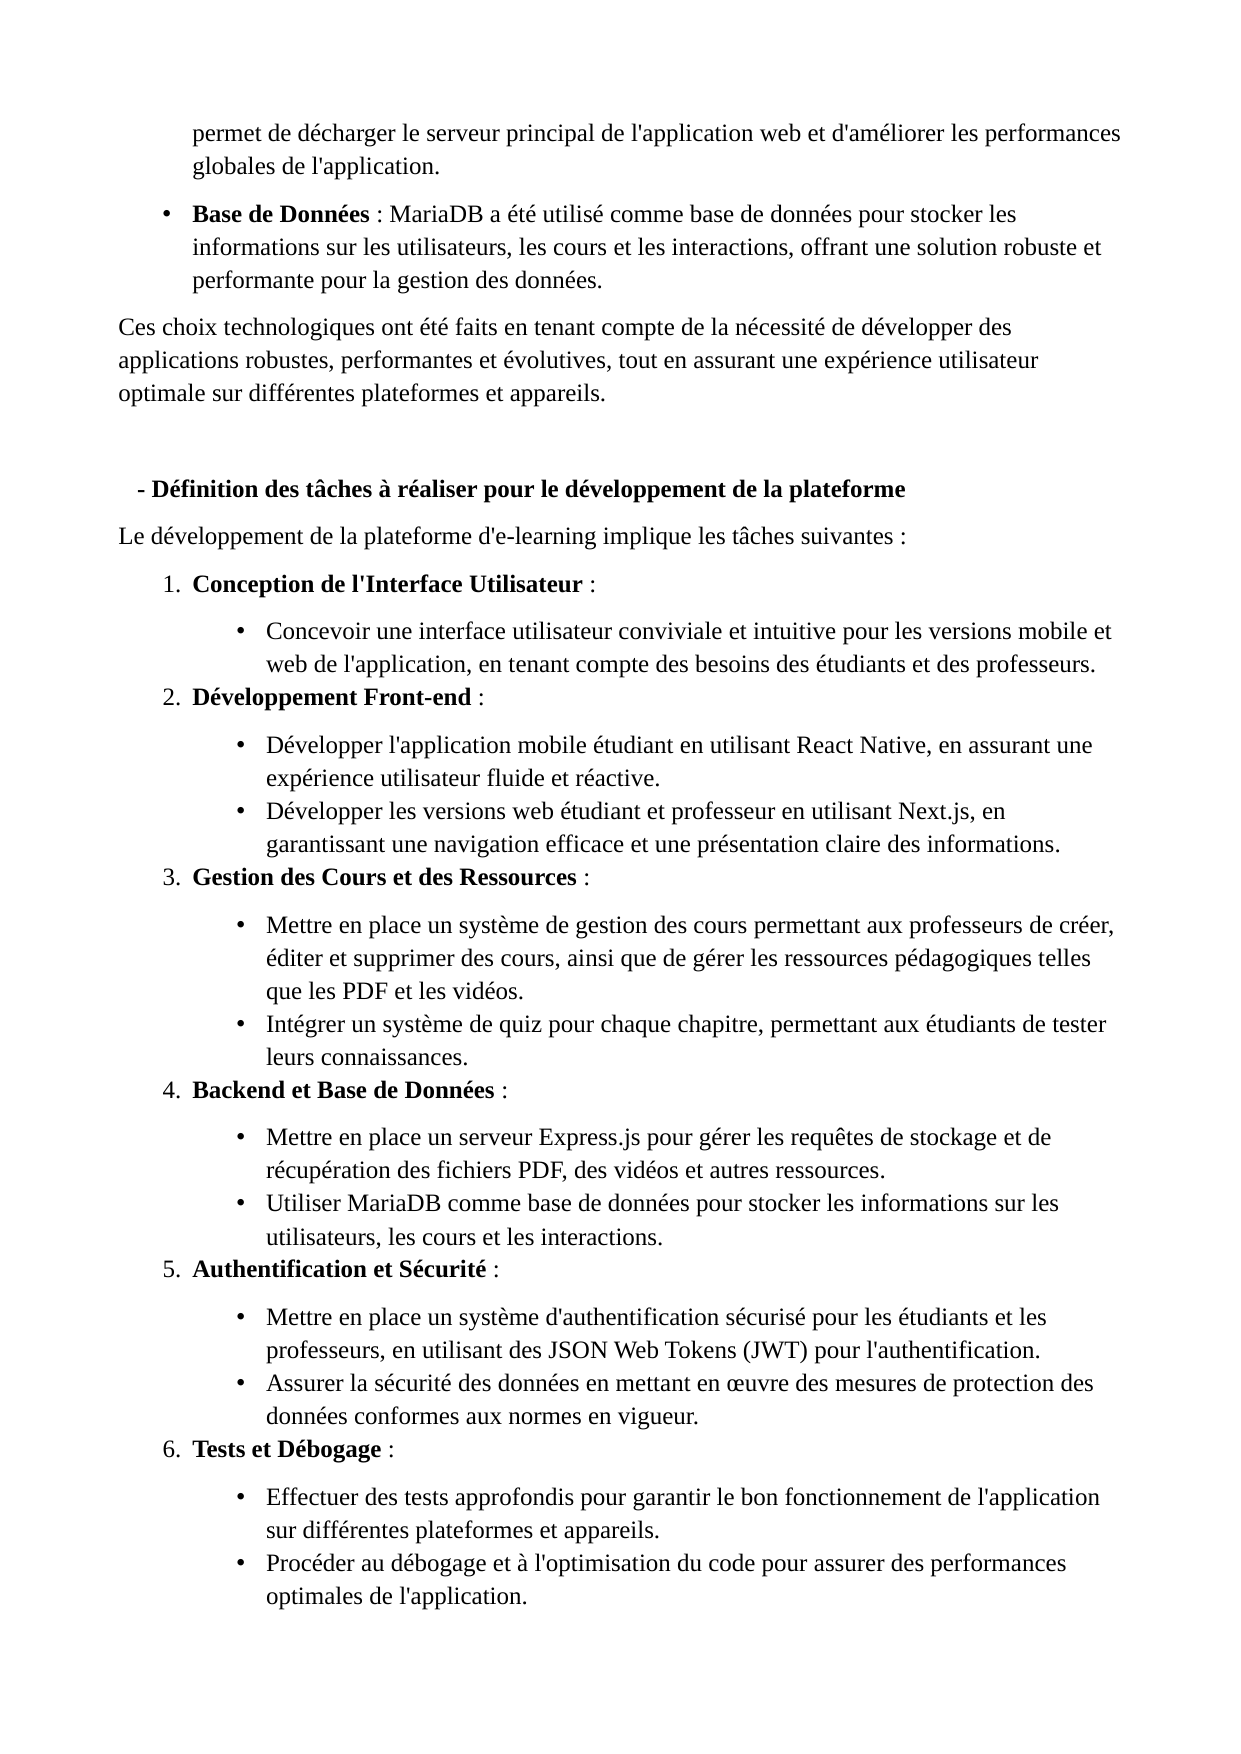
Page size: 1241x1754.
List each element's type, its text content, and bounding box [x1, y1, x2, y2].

list Développer les versions web étudiant et professeur en utilisant Next.js, en garantissant une navigation efficace et une présentation claire des informations. [236, 796, 1122, 858]
list Tests et Débogage : [162, 1434, 1122, 1463]
list Effectuer des tests approfondis pour garantir le bon fonctionnement de l'application sur différentes plateformes et appareils. [236, 1482, 1122, 1544]
list permet de décharger le serveur principal de l'application web et d'améliorer les performances globales de l'application. [162, 118, 1122, 180]
list Mettre en place un système de gestion des cours permettant aux professeurs de créer, éditer et supprimer des cours, ainsi que de gérer les ressources pédagogiques telles que les PDF et les vidéos. [236, 910, 1122, 1004]
list Gestion des Cours et des Ressources : [162, 862, 1122, 891]
text Ces choix technologiques ont été faits en tenant compte de la nécessité de développer des applications robustes, performantes et évolutives, tout en assurant une expérience utilisateur optimale sur différentes plateformes et appareils. [118, 312, 1122, 407]
list Assurer la sécurité des données en mettant en œuvre des mesures de protection des données conformes aux normes en vigueur. [236, 1368, 1122, 1430]
text Le développement de la plateforme d'e-learning implique les tâches suivantes : [118, 521, 1122, 550]
list Développer l'application mobile étudiant en utilisant React Native, en assurant une expérience utilisateur fluide et réactive. [236, 730, 1122, 792]
list Conception de l'Interface Utilisateur : [162, 569, 1122, 598]
list Intégrer un système de quiz pour chaque chapitre, permettant aux étudiants de tester leurs connaissances. [236, 1009, 1122, 1071]
list Mettre en place un système d'authentification sécurisé pour les étudiants et les professeurs, en utilisant des JSON Web Tokens (JWT) pour l'authentification. [236, 1302, 1122, 1364]
list Mettre en place un serveur Express.js pour gérer les requêtes de stockage et de récupération des fichiers PDF, des vidéos et autres ressources. [236, 1122, 1122, 1184]
list Développement Front-end : [162, 682, 1122, 711]
text - Définition des tâches à réaliser pour le développement de la plateforme [118, 474, 1122, 502]
list Backend et Base de Données : [162, 1075, 1122, 1104]
list Procéder au débogage et à l'optimisation du code pour assurer des performances optimales de l'application. [236, 1548, 1122, 1610]
list Concevoir une interface utilisateur conviviale et intuitive pour les versions mobile et web de l'application, en tenant compte des besoins des étudiants et des professeurs. [236, 616, 1122, 678]
list Authentification et Sécurité : [162, 1254, 1122, 1283]
list Utiliser MariaDB comme base de données pour stocker les informations sur les utilisateurs, les cours et les interactions. [236, 1188, 1122, 1250]
list Base de Données : MariaDB a été utilisé comme base de données pour stocker les informations sur les utilisateurs, les cours et les interactions, offrant une solution robuste et performante pour la gestion des données. [162, 199, 1122, 293]
